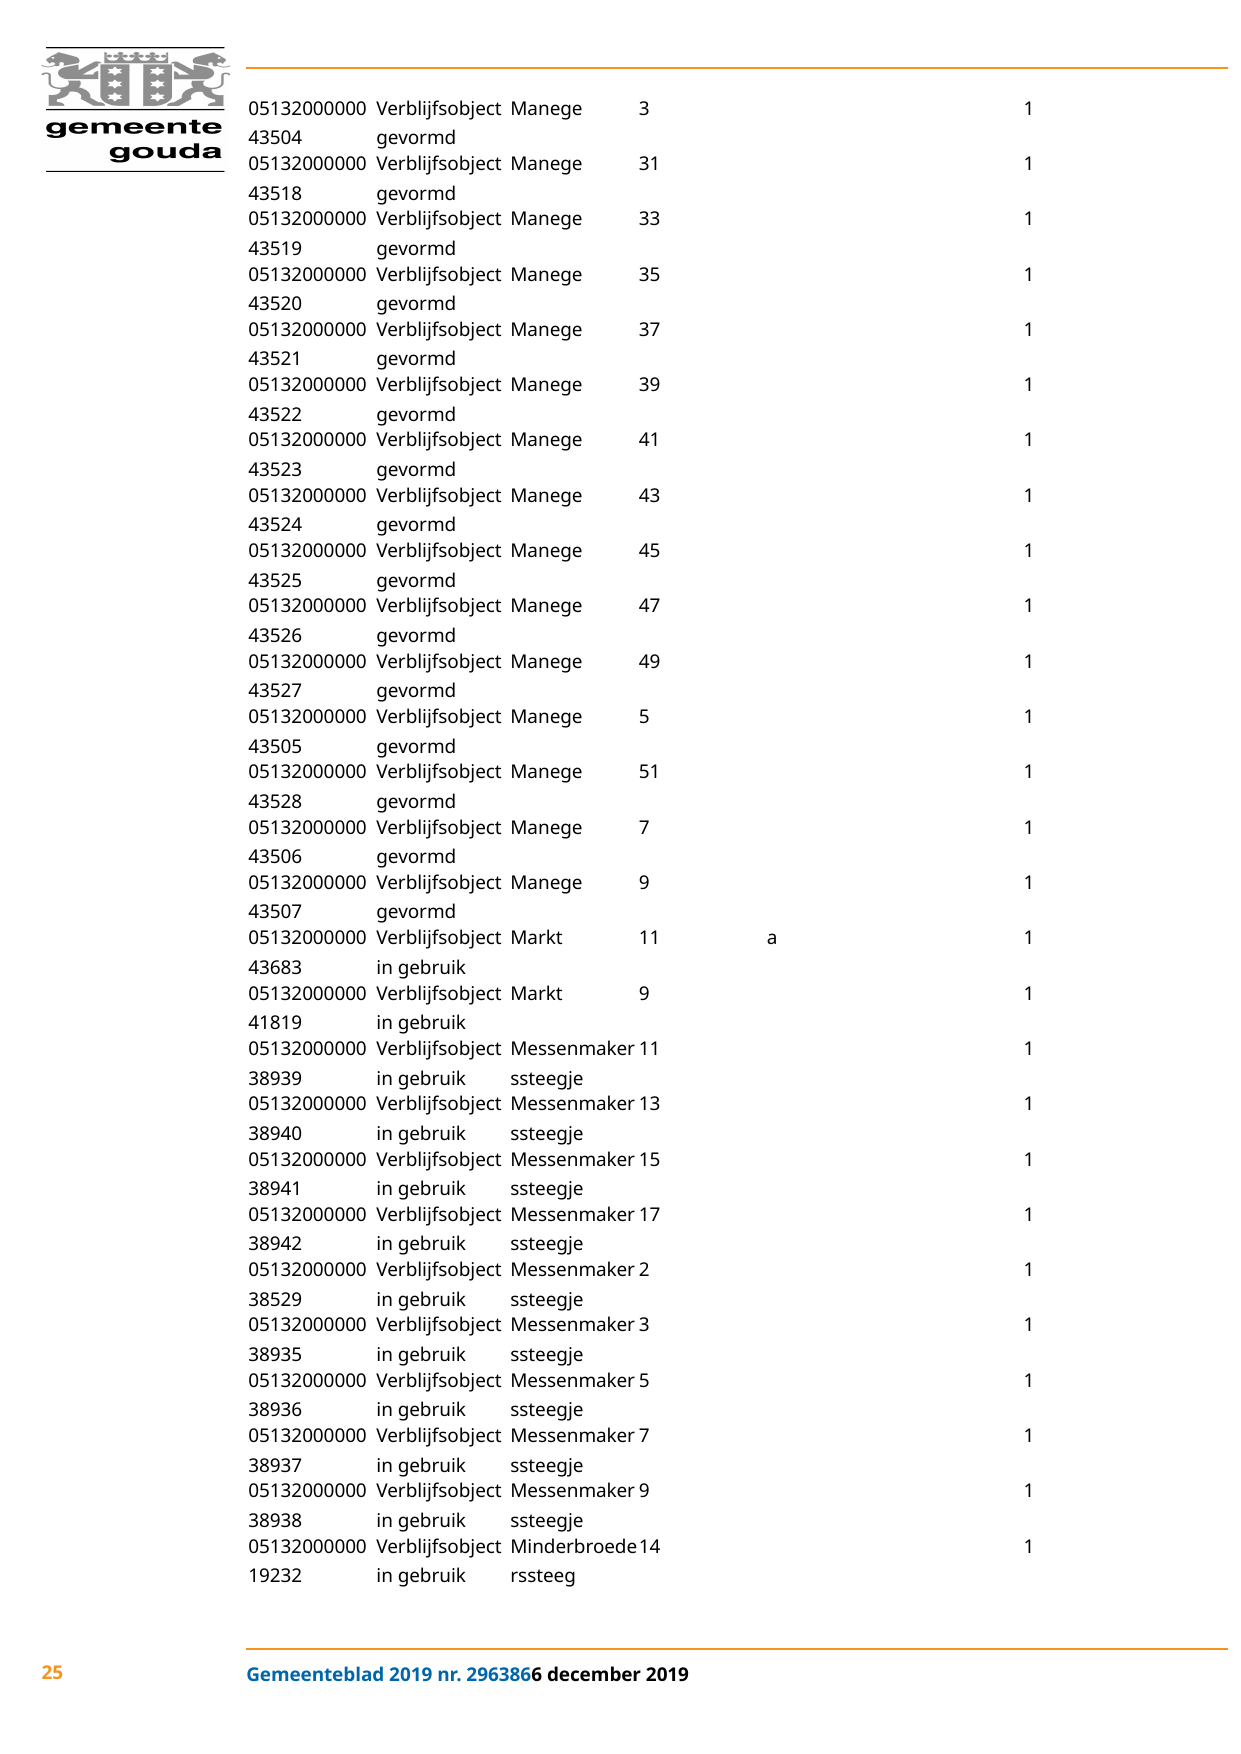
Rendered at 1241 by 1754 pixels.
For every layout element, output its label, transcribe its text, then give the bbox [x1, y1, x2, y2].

table_cell [895, 1201, 1023, 1256]
table_cell Verblijfsobject gevormd [376, 482, 510, 537]
table_cell 0513200000043519 [248, 205, 376, 261]
table_cell [895, 537, 1023, 593]
table_cell [767, 1367, 895, 1422]
table_cell Manege [510, 482, 638, 537]
table_cell 3 [639, 1312, 767, 1367]
table_cell 7 [639, 1422, 767, 1478]
table_cell [895, 1312, 1023, 1367]
table_cell 0513200000041819 [248, 980, 376, 1035]
table_cell 1 [1023, 1201, 1152, 1256]
table_cell [895, 371, 1023, 427]
table_cell Messenmakerssteegje [510, 1367, 638, 1422]
table_cell 1 [1023, 150, 1152, 205]
table_cell 1 [1023, 869, 1152, 924]
table_cell [767, 1035, 895, 1090]
table_cell 1 [1023, 1367, 1152, 1422]
table_cell 35 [639, 261, 767, 316]
table_cell 1 [1023, 759, 1152, 814]
table_cell [895, 1367, 1023, 1422]
table_cell [767, 371, 895, 427]
table_cell 0513200000043521 [248, 316, 376, 371]
table_cell Verblijfsobject gevormd [376, 261, 510, 316]
table_cell Verblijfsobject gevormd [376, 427, 510, 482]
table_cell Verblijfsobject in gebruik [376, 1422, 510, 1478]
table_cell 9 [639, 980, 767, 1035]
table_cell [895, 1533, 1023, 1588]
table_cell 0513200000038936 [248, 1367, 376, 1422]
table_cell [895, 427, 1023, 482]
table_cell 0513200000043505 [248, 703, 376, 758]
table_cell Messenmakerssteegje [510, 1312, 638, 1367]
table_cell Verblijfsobject gevormd [376, 537, 510, 593]
table_cell 0513200000043683 [248, 925, 376, 980]
table_cell 1 [1023, 648, 1152, 703]
table_cell [767, 1422, 895, 1478]
table_cell Messenmakerssteegje [510, 1090, 638, 1146]
table_cell [895, 261, 1023, 316]
table_cell Verblijfsobject in gebruik [376, 1256, 510, 1312]
table_cell 1 [1023, 1478, 1152, 1533]
table_cell 0513200000043525 [248, 537, 376, 593]
table_cell 0513200000043504 [248, 95, 376, 150]
table_cell 7 [639, 814, 767, 869]
table_cell [767, 1478, 895, 1533]
table_cell Verblijfsobject in gebruik [376, 980, 510, 1035]
table_cell [895, 1478, 1023, 1533]
table_cell 1 [1023, 1312, 1152, 1367]
table_cell [767, 1146, 895, 1201]
table_cell Verblijfsobject gevormd [376, 95, 510, 150]
table_cell 5 [639, 1367, 767, 1422]
table_cell Messenmakerssteegje [510, 1035, 638, 1090]
table_cell Manege [510, 427, 638, 482]
table_cell Verblijfsobject gevormd [376, 371, 510, 427]
table_cell Manege [510, 869, 638, 924]
table_cell 51 [639, 759, 767, 814]
table_cell 15 [639, 1146, 767, 1201]
table_cell Manege [510, 593, 638, 648]
table_cell [767, 980, 895, 1035]
table_cell Verblijfsobject gevormd [376, 703, 510, 758]
table_cell 0513200000019232 [248, 1533, 376, 1588]
table_cell 0513200000038935 [248, 1312, 376, 1367]
table_cell Minderbroederssteeg [510, 1533, 638, 1588]
table_cell 0513200000043528 [248, 759, 376, 814]
picture [41, 47, 231, 172]
table_cell 0513200000038939 [248, 1035, 376, 1090]
table_cell [767, 150, 895, 205]
table_cell Manege [510, 814, 638, 869]
table_cell [767, 427, 895, 482]
table_cell Verblijfsobject gevormd [376, 150, 510, 205]
table_cell Manege [510, 703, 638, 758]
table_cell 39 [639, 371, 767, 427]
table_cell 1 [1023, 814, 1152, 869]
table_cell [895, 925, 1023, 980]
table_cell 1 [1023, 205, 1152, 261]
table_cell [767, 648, 895, 703]
table_cell Messenmakerssteegje [510, 1256, 638, 1312]
table_cell Manege [510, 648, 638, 703]
table_cell [895, 980, 1023, 1035]
table_cell Messenmakerssteegje [510, 1201, 638, 1256]
table_cell 2 [639, 1256, 767, 1312]
table_cell 1 [1023, 703, 1152, 758]
table_cell Verblijfsobject gevormd [376, 648, 510, 703]
table_cell [767, 261, 895, 316]
table_cell Manege [510, 371, 638, 427]
table_cell Manege [510, 261, 638, 316]
table_cell a [767, 925, 895, 980]
table_cell 1 [1023, 427, 1152, 482]
table_cell 1 [1023, 316, 1152, 371]
table_cell [895, 1422, 1023, 1478]
table_cell [767, 316, 895, 371]
table_cell 13 [639, 1090, 767, 1146]
table_cell [767, 537, 895, 593]
table_cell 1 [1023, 593, 1152, 648]
table_cell 0513200000043523 [248, 427, 376, 482]
table_cell [767, 1256, 895, 1312]
table_cell Verblijfsobject gevormd [376, 316, 510, 371]
table_cell Verblijfsobject in gebruik [376, 1090, 510, 1146]
table_cell Manege [510, 759, 638, 814]
table_cell [767, 1201, 895, 1256]
table_cell Verblijfsobject gevormd [376, 205, 510, 261]
table_cell Messenmakerssteegje [510, 1422, 638, 1478]
table_cell 0513200000043506 [248, 814, 376, 869]
table_cell [767, 814, 895, 869]
table_cell [895, 150, 1023, 205]
table_cell Messenmakerssteegje [510, 1478, 638, 1533]
table_cell Verblijfsobject gevormd [376, 593, 510, 648]
table_cell 47 [639, 593, 767, 648]
table_cell 0513200000043518 [248, 150, 376, 205]
table_cell 9 [639, 869, 767, 924]
table_cell [767, 759, 895, 814]
table_cell 1 [1023, 1422, 1152, 1478]
table_cell 1 [1023, 371, 1152, 427]
table_cell 11 [639, 1035, 767, 1090]
table_cell 0513200000043524 [248, 482, 376, 537]
table_cell [895, 95, 1023, 150]
table_cell 1 [1023, 1256, 1152, 1312]
table_cell 1 [1023, 482, 1152, 537]
table_cell [895, 1090, 1023, 1146]
table_cell 41 [639, 427, 767, 482]
table_cell Verblijfsobject in gebruik [376, 1201, 510, 1256]
table_cell [767, 1312, 895, 1367]
table_cell [895, 759, 1023, 814]
table_cell 0513200000038937 [248, 1422, 376, 1478]
table_cell 1 [1023, 261, 1152, 316]
table_cell [767, 1090, 895, 1146]
table_cell 5 [639, 703, 767, 758]
table_cell 1 [1023, 980, 1152, 1035]
table_cell 9 [639, 1478, 767, 1533]
table_cell [895, 648, 1023, 703]
table_cell Verblijfsobject in gebruik [376, 925, 510, 980]
table_cell 0513200000043507 [248, 869, 376, 924]
table_cell 33 [639, 205, 767, 261]
table_cell Verblijfsobject in gebruik [376, 1533, 510, 1588]
table_cell [767, 869, 895, 924]
table_cell 0513200000043522 [248, 371, 376, 427]
table_cell 14 [639, 1533, 767, 1588]
table_cell 1 [1023, 925, 1152, 980]
table_cell Markt [510, 980, 638, 1035]
table_cell [767, 205, 895, 261]
table_cell 0513200000043520 [248, 261, 376, 316]
table_cell 0513200000038938 [248, 1478, 376, 1533]
table_cell Manege [510, 537, 638, 593]
table_cell Verblijfsobject in gebruik [376, 1035, 510, 1090]
table_cell Verblijfsobject in gebruik [376, 1146, 510, 1201]
table_cell 1 [1023, 537, 1152, 593]
table_cell [895, 205, 1023, 261]
table_cell Verblijfsobject gevormd [376, 759, 510, 814]
table_cell Markt [510, 925, 638, 980]
table_cell [895, 482, 1023, 537]
table_cell 1 [1023, 1533, 1152, 1588]
table_cell 1 [1023, 1090, 1152, 1146]
table_cell 37 [639, 316, 767, 371]
table_cell [767, 482, 895, 537]
table_cell 45 [639, 537, 767, 593]
table_cell Manege [510, 316, 638, 371]
table_cell 1 [1023, 1146, 1152, 1201]
table_cell Verblijfsobject in gebruik [376, 1367, 510, 1422]
table_cell Manege [510, 205, 638, 261]
table_cell 0513200000043526 [248, 593, 376, 648]
table_cell Manege [510, 150, 638, 205]
table_cell [767, 95, 895, 150]
table_cell [767, 593, 895, 648]
table_cell Verblijfsobject gevormd [376, 869, 510, 924]
table_cell Manege [510, 95, 638, 150]
table_cell [895, 869, 1023, 924]
table_cell 0513200000038940 [248, 1090, 376, 1146]
table_cell Verblijfsobject in gebruik [376, 1312, 510, 1367]
table_cell [895, 1035, 1023, 1090]
table_cell [895, 1256, 1023, 1312]
table_cell 43 [639, 482, 767, 537]
table_cell Verblijfsobject gevormd [376, 814, 510, 869]
table_cell 11 [639, 925, 767, 980]
table_cell 3 [639, 95, 767, 150]
table_cell 0513200000038941 [248, 1146, 376, 1201]
table_cell 0513200000038942 [248, 1201, 376, 1256]
table_cell 1 [1023, 1035, 1152, 1090]
table_cell 0513200000038529 [248, 1256, 376, 1312]
table_cell [767, 1533, 895, 1588]
table_cell [895, 593, 1023, 648]
table_cell 1 [1023, 95, 1152, 150]
table_cell Verblijfsobject in gebruik [376, 1478, 510, 1533]
table_cell 49 [639, 648, 767, 703]
table_cell 17 [639, 1201, 767, 1256]
table_cell [895, 814, 1023, 869]
table_cell [895, 703, 1023, 758]
table_cell Messenmakerssteegje [510, 1146, 638, 1201]
table_cell [767, 703, 895, 758]
table_cell 31 [639, 150, 767, 205]
table_cell [895, 316, 1023, 371]
table_cell [895, 1146, 1023, 1201]
table_cell 0513200000043527 [248, 648, 376, 703]
